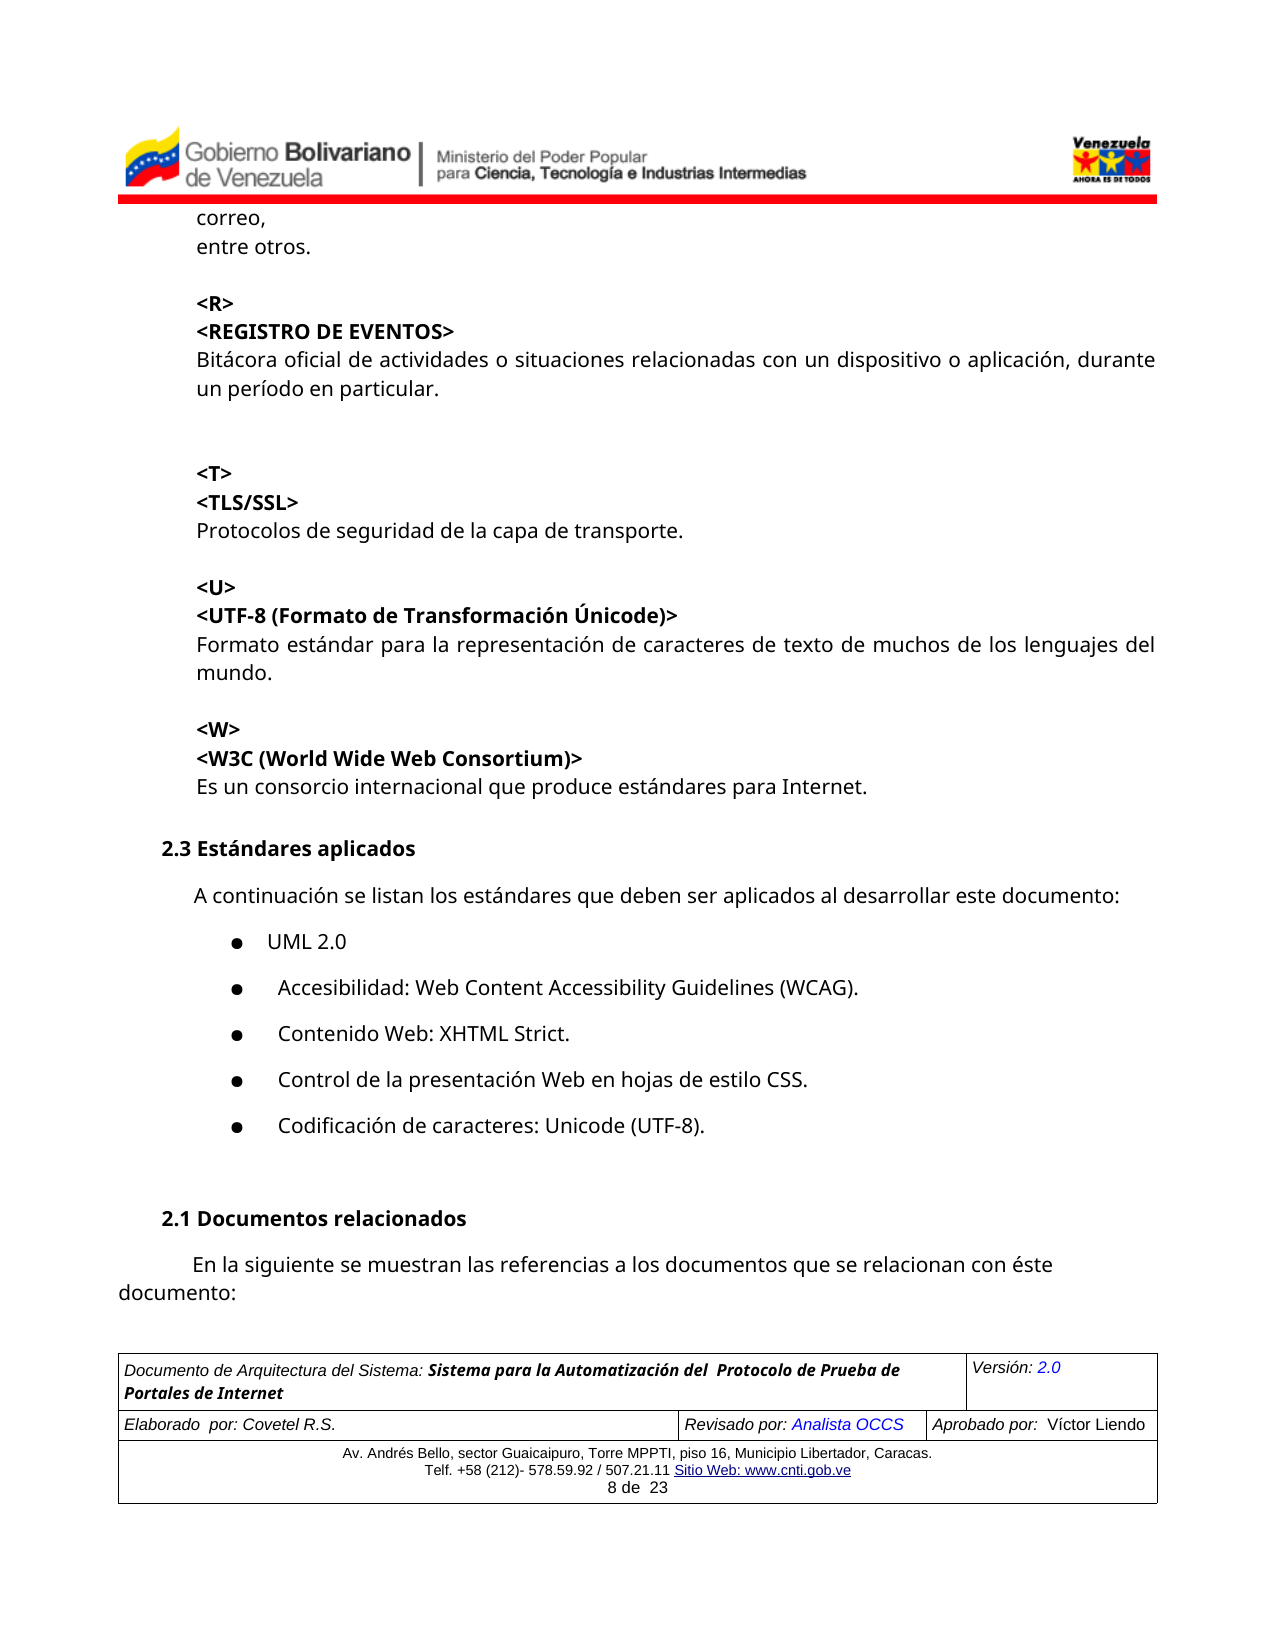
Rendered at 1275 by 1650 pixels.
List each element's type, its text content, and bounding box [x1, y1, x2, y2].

text correo, [196, 204, 1157, 232]
list Contenido Web: XHTML Strict. [229, 1019, 1157, 1048]
text <W3C (World Wide Web Consortium)> [196, 744, 1157, 772]
text A continuación se listan los estándares que deben ser aplicados al desarrollar este documento: [118, 881, 1157, 909]
text <UTF-8 (Formato de Transformación Únicode)> [196, 601, 1157, 630]
text En la siguiente se muestran las referencias a los documentos que se relacionan con éste documento: [118, 1250, 1157, 1307]
picture [118, 118, 1157, 204]
text <R> [196, 289, 1157, 317]
text <T> [196, 459, 1157, 488]
text entre otros. [196, 232, 1157, 260]
list UML 2.0 [229, 927, 1157, 955]
text Formato estándar para la representación de caracteres de texto de muchos de los lenguajes del mundo. [196, 630, 1157, 687]
text <W> [196, 715, 1157, 744]
subtitle Estándares aplicados [156, 834, 1157, 863]
list Control de la presentación Web en hojas de estilo CSS. [229, 1065, 1157, 1094]
text <U> [196, 573, 1157, 601]
text Es un consorcio internacional que produce estándares para Internet. [196, 772, 1157, 801]
list Accesibilidad: Web Content Accessibility Guidelines (WCAG). [229, 973, 1157, 1001]
text Protocolos de seguridad de la capa de transporte. [196, 516, 1157, 544]
text <TLS/SSL> [196, 488, 1157, 516]
subtitle Documentos relacionados [156, 1204, 1157, 1232]
list Codificación de caracteres: Unicode (UTF-8). [229, 1111, 1157, 1140]
text Bitácora oficial de actividades o situaciones relacionadas con un dispositivo o aplicación, durante un período en particular. [196, 346, 1157, 402]
text <REGISTRO DE EVENTOS> [196, 317, 1157, 346]
